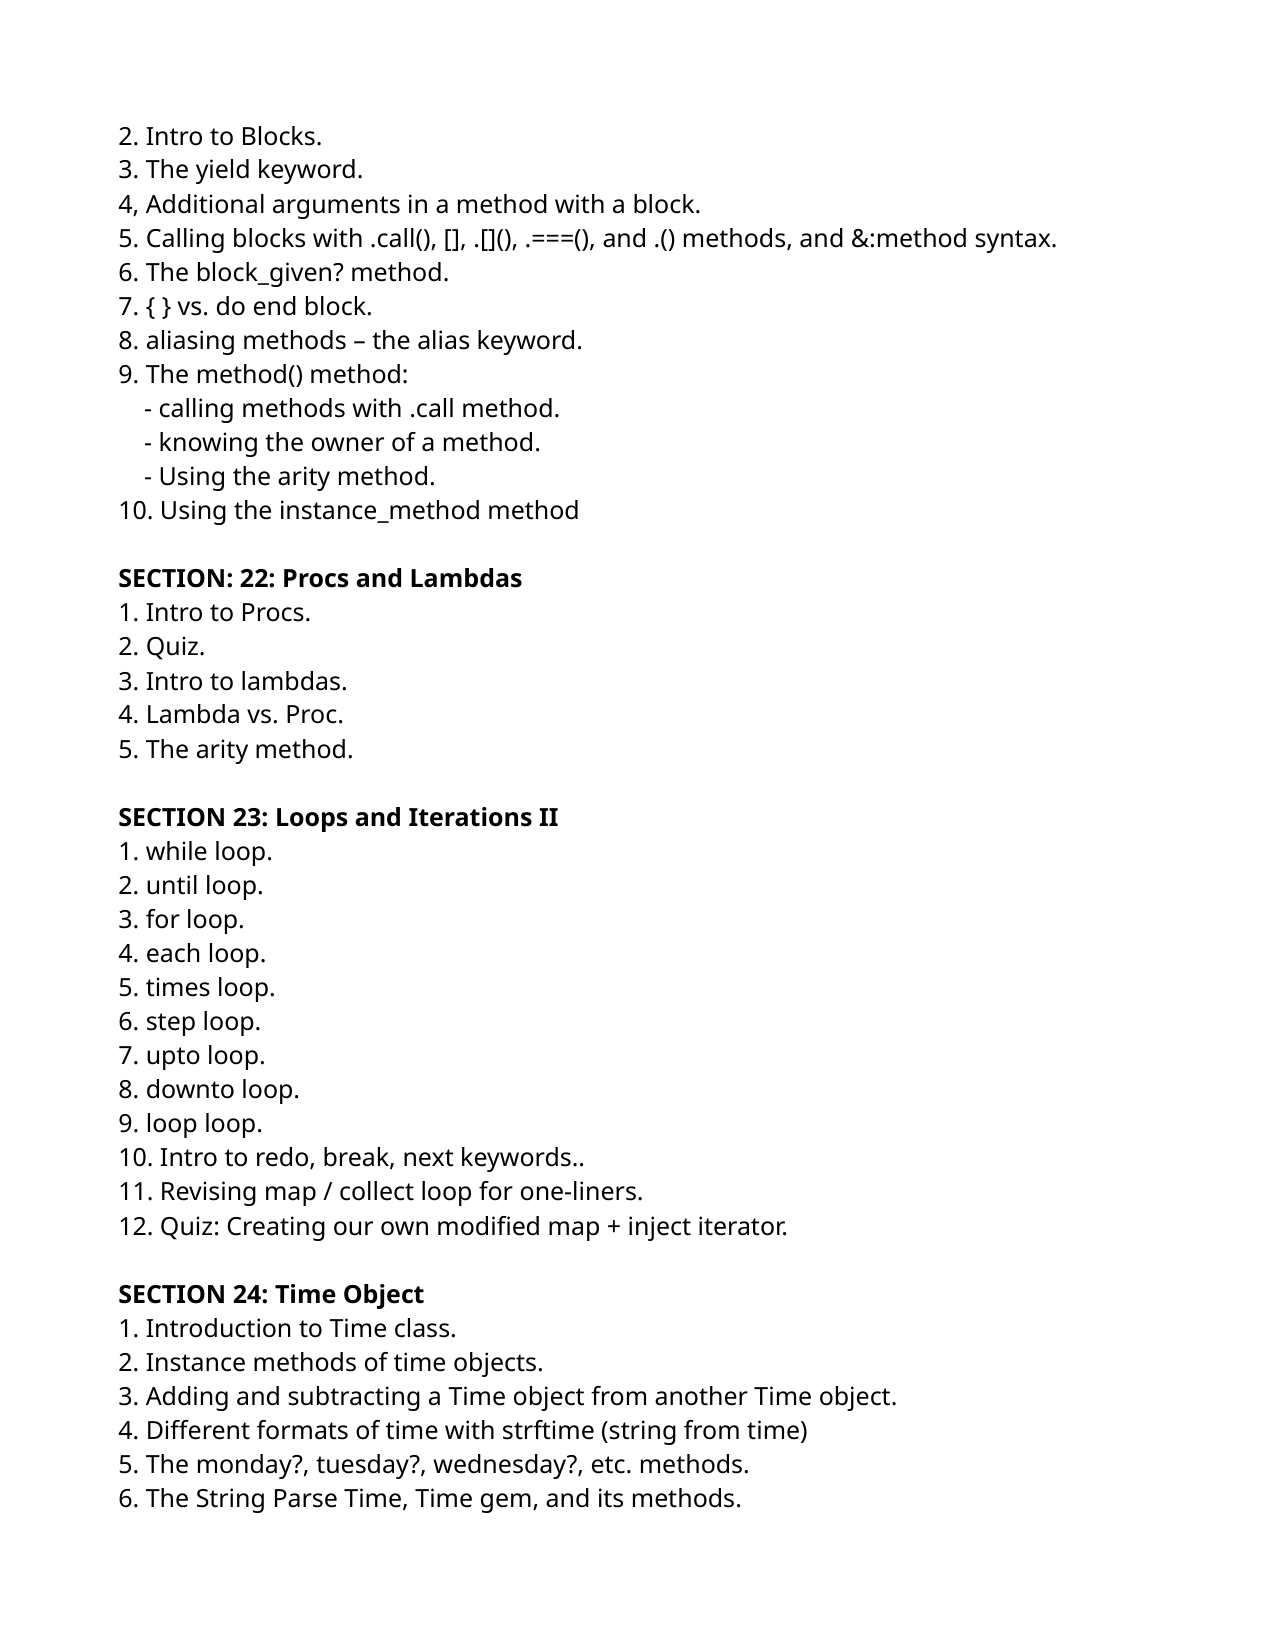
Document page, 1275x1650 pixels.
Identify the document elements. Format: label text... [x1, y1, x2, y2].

text 5. times loop. [118, 970, 1157, 1004]
text 3. for loop. [118, 902, 1157, 936]
text 1. while loop. [118, 833, 1157, 867]
text 5. The monday?, tuesday?, wednesday?, etc. methods. [118, 1447, 1157, 1481]
text - Using the arity method. [118, 459, 1157, 493]
text 3. The yield keyword. [118, 152, 1157, 186]
text 9. The method() method: [118, 357, 1157, 391]
text - knowing the owner of a method. [118, 425, 1157, 459]
text 8. aliasing methods – the alias keyword. [118, 322, 1157, 357]
text 2. until loop. [118, 867, 1157, 902]
text 10. Using the instance_method method [118, 493, 1157, 527]
text 2. Instance methods of time objects. [118, 1344, 1157, 1378]
text 7. upto loop. [118, 1038, 1157, 1072]
text SECTION 23: Loops and Iterations II [118, 799, 1157, 833]
text 4. Different formats of time with strftime (string from time) [118, 1412, 1157, 1447]
text 2. Intro to Blocks. [118, 118, 1157, 152]
text 6. step loop. [118, 1004, 1157, 1038]
text 3. Intro to lambdas. [118, 663, 1157, 697]
text 4. Lambda vs. Proc. [118, 697, 1157, 731]
text 3. Adding and subtracting a Time object from another Time object. [118, 1378, 1157, 1412]
text SECTION 24: Time Object 1. Introduction to Time class. [118, 1276, 1157, 1344]
text 6. The block_given? method. [118, 254, 1157, 288]
text 9. loop loop. [118, 1106, 1157, 1140]
text 2. Quiz. [118, 629, 1157, 663]
text 5. Calling blocks with .call(), [], .[](), .===(), and .() methods, and &:method syntax. [118, 220, 1157, 254]
text 1. Intro to Procs. [118, 595, 1157, 629]
text 12. Quiz: Creating our own modified map + inject iterator. [118, 1208, 1157, 1242]
text 8. downto loop. [118, 1072, 1157, 1106]
text 10. Intro to redo, break, next keywords.. [118, 1140, 1157, 1174]
text SECTION: 22: Procs and Lambdas [118, 561, 1157, 595]
text 4, Additional arguments in a method with a block. [118, 186, 1157, 220]
text - calling methods with .call method. [118, 391, 1157, 425]
text 7. { } vs. do end block. [118, 288, 1157, 322]
text 4. each loop. [118, 936, 1157, 970]
text 11. Revising map / collect loop for one-liners. [118, 1174, 1157, 1208]
text 6. The String Parse Time, Time gem, and its methods. [118, 1481, 1157, 1515]
text 5. The arity method. [118, 731, 1157, 765]
